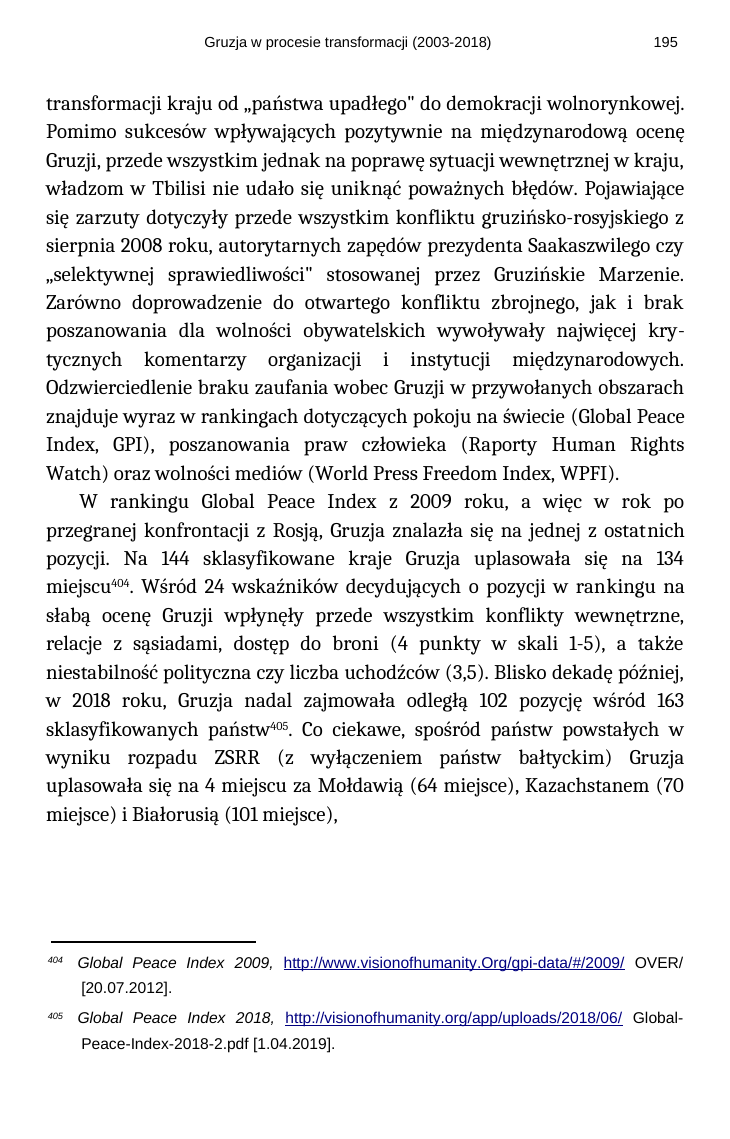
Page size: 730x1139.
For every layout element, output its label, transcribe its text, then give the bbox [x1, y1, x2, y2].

text 405 Global Peace Index 2018, http://visionofhumanity.org/app/uploads/2018/06/ Global-Peace-Index-2018-2.pdf [1.04.2019]. [48, 1009, 683, 1053]
text transformacji kraju od „państwa upadłego" do demokracji wolno­rynkowej. Pomimo sukcesów wpływających pozytywnie na mię­dzynarodową ocenę Gruzji, przede wszystkim jednak na poprawę sytuacji wewnętrznej w kraju, władzom w Tbilisi nie udało się unik­nąć poważnych błędów. Pojawiające się zarzuty dotyczyły przede wszystkim konfliktu gruzińsko-rosyjskiego z sierpnia 2008 roku, autorytarnych zapędów prezydenta Saakaszwilego czy „selektywnej sprawiedliwości" stosowanej przez Gruzińskie Marzenie. Zarówno doprowadzenie do otwartego konfliktu zbrojnego, jak i brak posza­nowania dla wolności obywatelskich wywoływały najwięcej kry­tycznych komentarzy organizacji i instytucji międzynarodowych. Odzwierciedlenie braku zaufania wobec Gruzji w przywołanych obszarach znajduje wyraz w rankingach dotyczących pokoju na świecie (Global Peace Index, GPI), poszanowania praw człowieka (Raporty Human Rights Watch) oraz wolności mediów (World Press Freedom Index, WPFI). [46, 92, 685, 485]
text W rankingu Global Peace Index z 2009 roku, a więc w rok po przegranej konfrontacji z Rosją, Gruzja znalazła się na jednej z ostat­nich pozycji. Na 144 sklasyfikowane kraje Gruzja uplasowała się na 134 miejscu404. Wśród 24 wskaźników decydujących o pozycji w ran­kingu na słabą ocenę Gruzji wpłynęły przede wszystkim konflikty wewnętrzne, relacje z sąsiadami, dostęp do broni (4 punkty w skali 1-5), a także niestabilność polityczna czy liczba uchodźców (3,5). Blisko dekadę później, w 2018 roku, Gruzja nadal zajmowała odległą 102 pozycję wśród 163 sklasyfikowanych państw405. Co ciekawe, spośród państw powstałych w wyniku rozpadu ZSRR (z wyłączeniem państw bałtyckim) Gruzja uplasowała się na 4 miejscu za Mołdawią (64 miejsce), Kazachstanem (70 miejsce) i Białorusią (101 miejsce), [46, 490, 685, 827]
text 195 [653, 34, 683, 50]
text 404 Global Peace Index 2009, http://www.visionofhumanity.Org/gpi-data/#/2009/ OVER/ [20.07.2012]. [48, 954, 683, 997]
text Gruzja w procesie transformacji (2003-2018) [204, 34, 526, 50]
